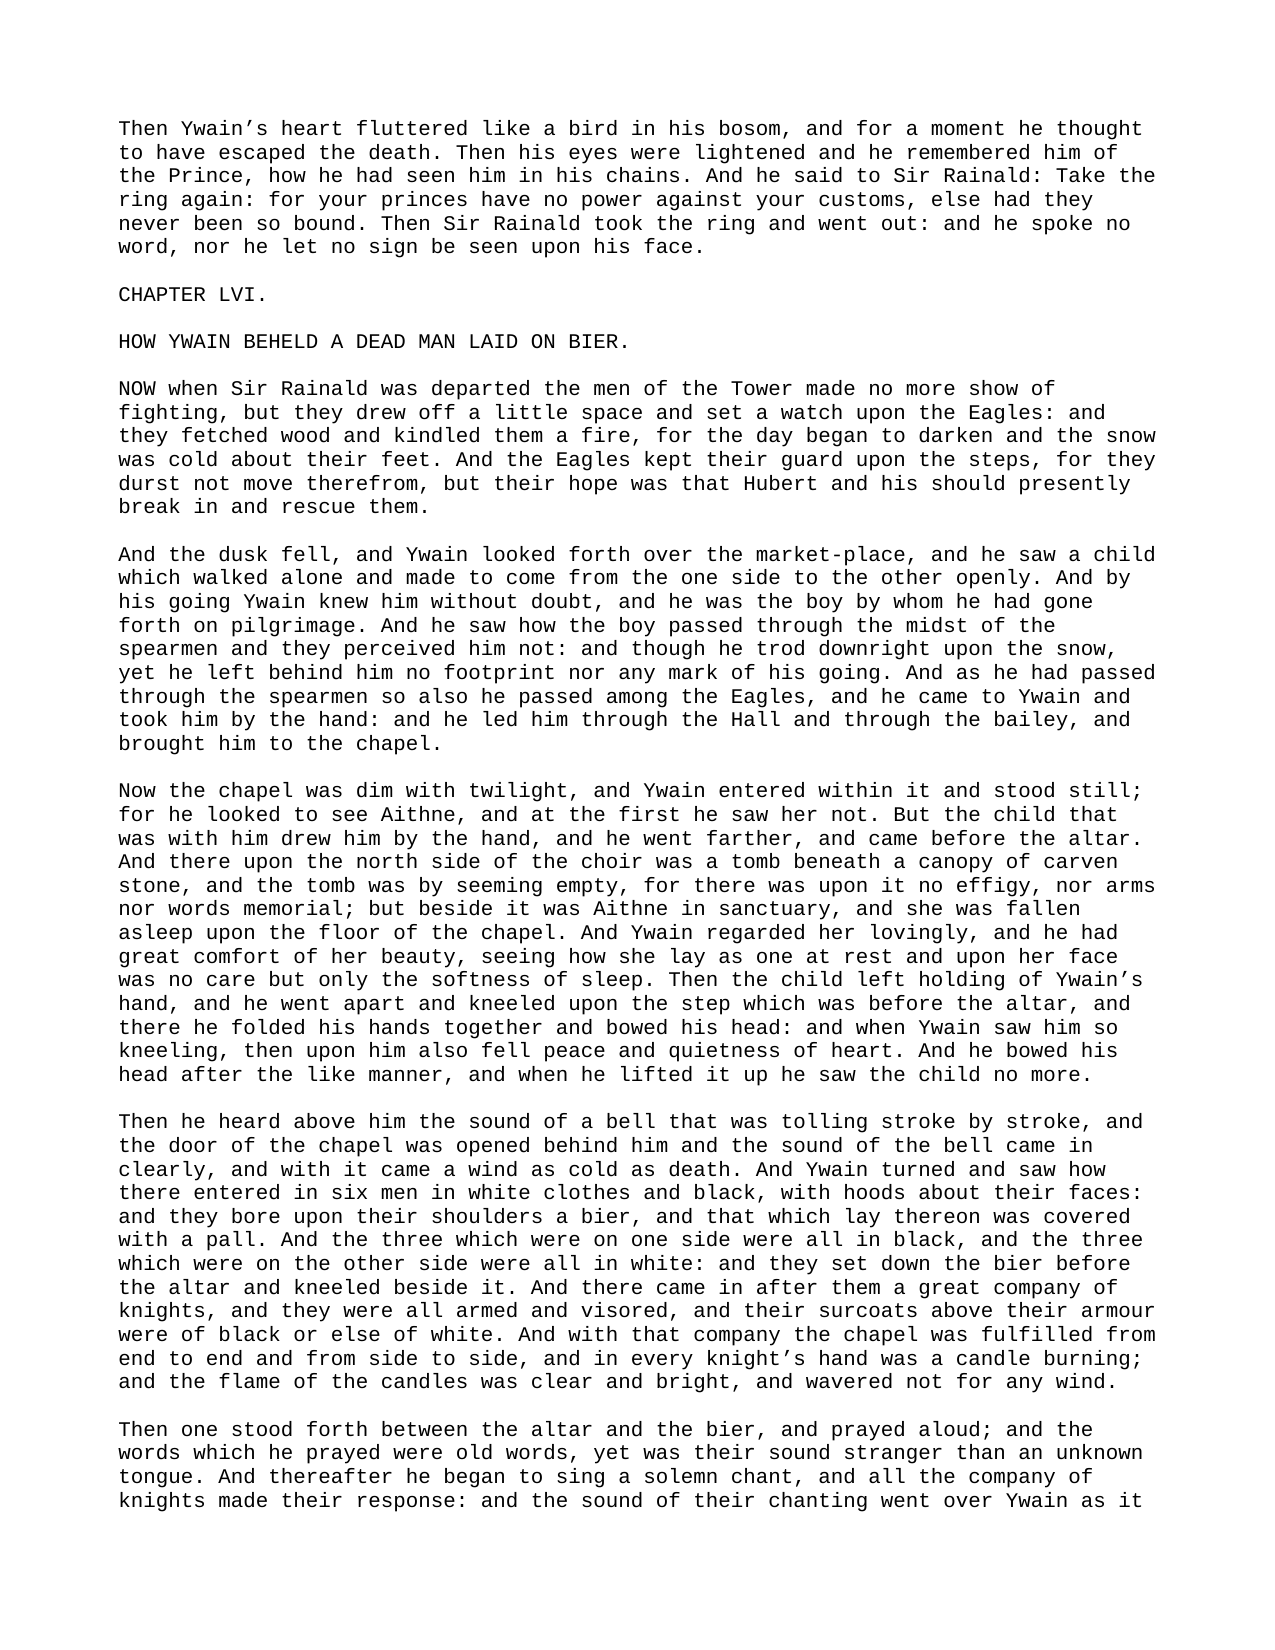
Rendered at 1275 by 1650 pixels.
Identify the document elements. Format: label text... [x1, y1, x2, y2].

text And the dusk fell, and Ywain looked forth over the market-place, and he saw a child which walked alone and made to come from the one side to the other openly. And by his going Ywain knew him without doubt, and he was the boy by whom he had gone forth on pilgrimage. And he saw how the boy passed through the midst of the spearmen and they perceived him not: and though he trod downright upon the snow, yet he left behind him no footprint nor any mark of his going. And as he had passed through the spearmen so also he passed among the Eagles, and he came to Ywain and took him by the hand: and he led him through the Hall and through the bailey, and brought him to the chapel. [118, 544, 1157, 757]
text Then one stood forth between the altar and the bier, and prayed aloud; and the words which he prayed were old words, yet was their sound stranger than an unknown tongue. And thereafter he began to sing a solemn chant, and all the company of knights made their response: and the sound of their chanting went over Ywain as it [118, 1419, 1157, 1513]
text Then he heard above him the sound of a bell that was tolling stroke by stroke, and the door of the chapel was opened behind him and the sound of the bell came in clearly, and with it came a wind as cold as death. And Ywain turned and saw how there entered in six men in white clothes and black, with hoods about their faces: and they bore upon their shoulders a bier, and that which lay thereon was covered with a pall. And the three which were on one side were all in black, and the three which were on the other side were all in white: and they set down the bier before the altar and kneeled beside it. And there came in after them a great company of knights, and they were all armed and visored, and their surcoats above their armour were of black or else of white. And with that company the chapel was fulfilled from end to end and from side to side, and in every knight’s hand was a candle burning; and the flame of the candles was clear and bright, and wavered not for any wind. [118, 1111, 1157, 1395]
text CHAPTER LVI. [118, 284, 1157, 307]
text Now the chapel was dim with twilight, and Ywain entered within it and stood still; for he looked to see Aithne, and at the first he saw her not. But the child that was with him drew him by the hand, and he went farther, and came before the altar. And there upon the north side of the choir was a tomb beneath a canopy of carven stone, and the tomb was by seeming empty, for there was upon it no effigy, nor arms nor words memorial; but beside it was Aithne in sanctuary, and she was fallen asleep upon the floor of the chapel. And Ywain regarded her lovingly, and he had great comfort of her beauty, seeing how she lay as one at rest and upon her face was no care but only the softness of sleep. Then the child left holding of Ywain’s hand, and he went apart and kneeled upon the step which was before the altar, and there he folded his hands together and bowed his head: and when Ywain saw him so kneeling, then upon him also fell peace and quietness of heart. And he bowed his head after the like manner, and when he lifted it up he saw the child no more. [118, 780, 1157, 1088]
text NOW when Sir Rainald was departed the men of the Tower made no more show of fighting, but they drew off a little space and set a watch upon the Eagles: and they fetched wood and kindled them a fire, for the day began to darken and the snow was cold about their feet. And the Eagles kept their guard upon the steps, for they durst not move therefrom, but their hope was that Hubert and his should presently break in and rescue them. [118, 378, 1157, 520]
text Then Ywain’s heart fluttered like a bird in his bosom, and for a moment he thought to have escaped the death. Then his eyes were lightened and he remembered him of the Prince, how he had seen him in his chains. And he said to Sir Rainald: Take the ring again: for your princes have no power against your customs, else had they never been so bound. Then Sir Rainald took the ring and went out: and he spoke no word, nor he let no sign be seen upon his face. [118, 118, 1157, 260]
text HOW YWAIN BEHELD A DEAD MAN LAID ON BIER. [118, 331, 1157, 354]
